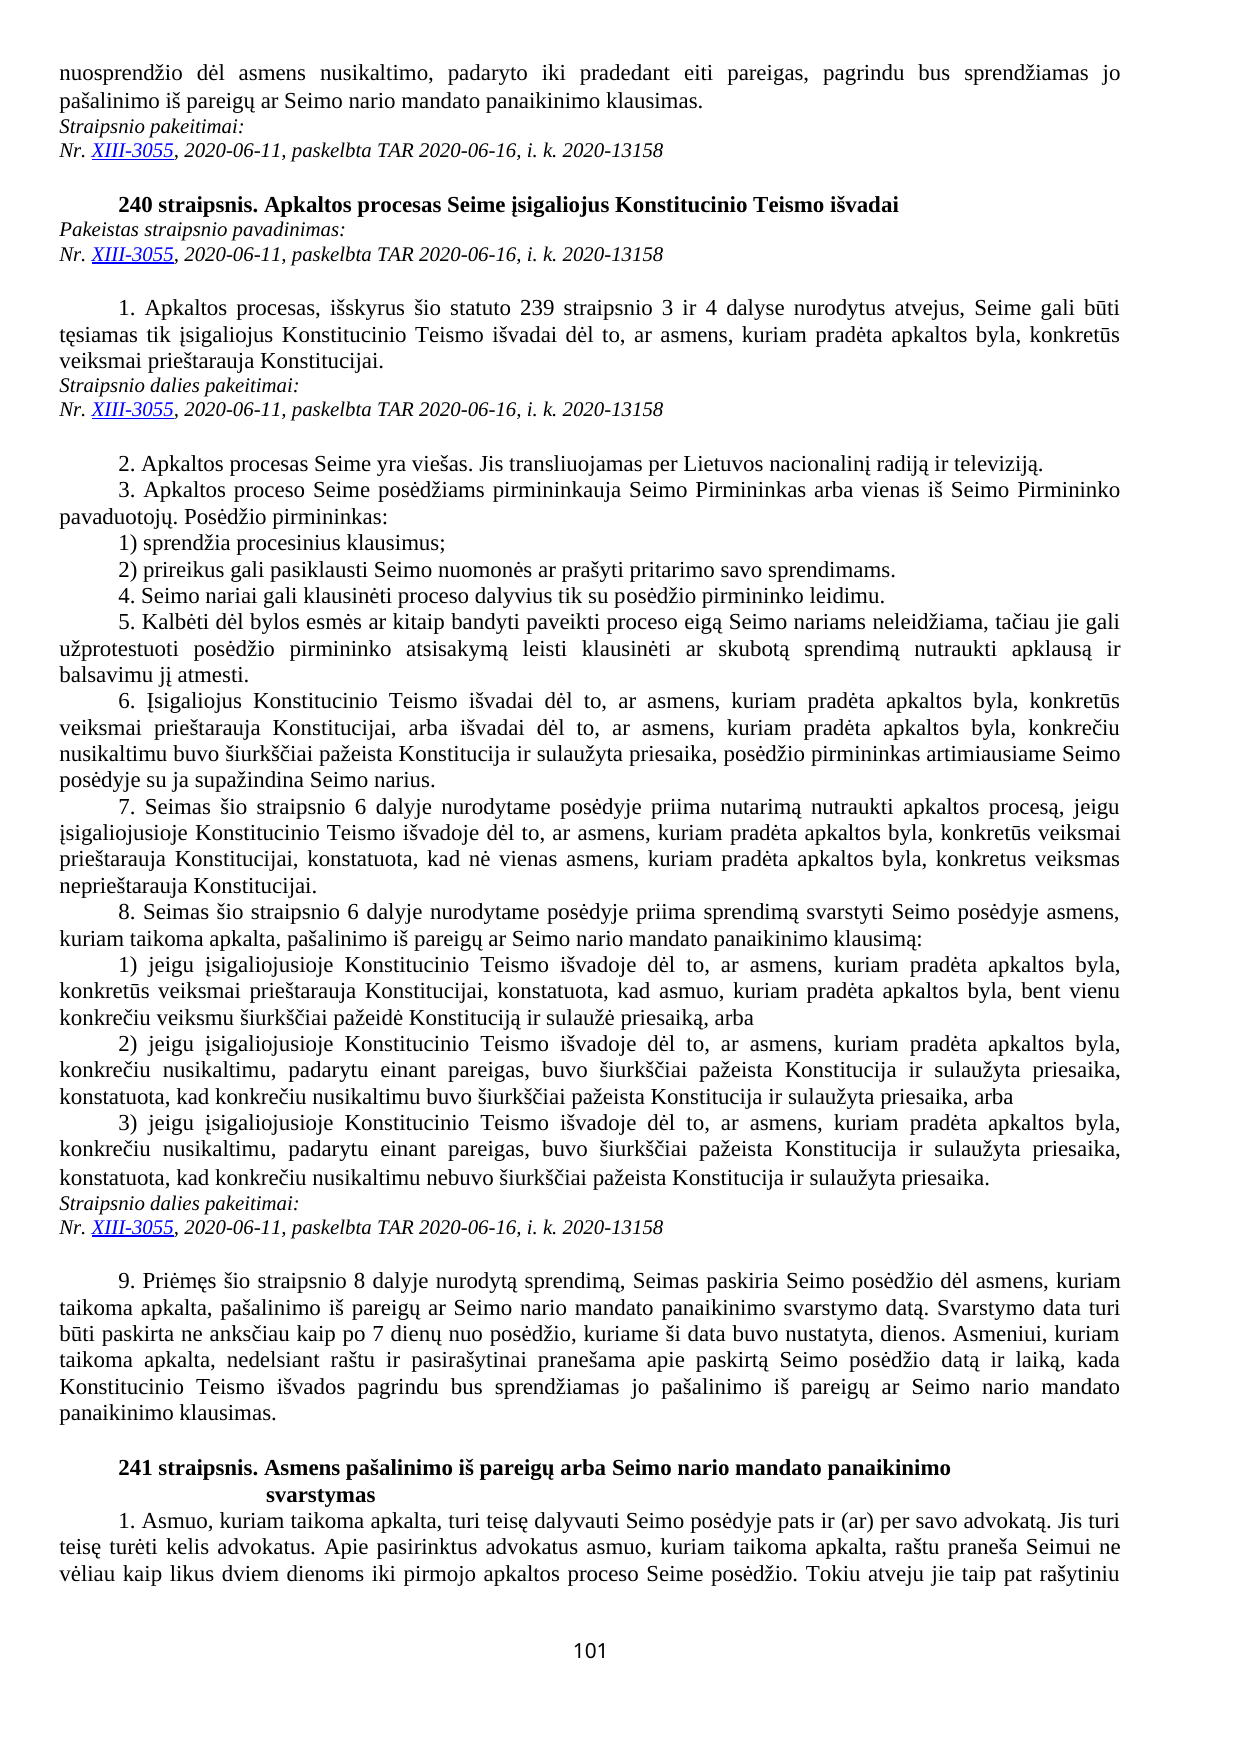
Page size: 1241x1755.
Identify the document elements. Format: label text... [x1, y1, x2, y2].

text 6. Įsigaliojus Konstitucinio Teismo išvadai dėl to, ar asmens, kuriam pradėta apkaltos byla, konkretūs veiksmai prieštarauja Konstitucijai, arba išvadai dėl to, ar asmens, kuriam pradėta apkaltos byla, konkrečiu nusikaltimu buvo šiurkščiai pažeista Konstitucija ir sulaužyta priesaika, posėdžio pirmininkas artimiausiame Seimo posėdyje su ja supažindina Seimo narius. [59, 687, 1122, 793]
text Nr. XIII-3055, 2020-06-11, paskelbta TAR 2020-06-16, i. k. 2020-13158 [59, 138, 1122, 162]
text 7. Seimas šio straipsnio 6 dalyje nurodytame posėdyje priima nutarimą nutraukti apkaltos procesą, jeigu įsigaliojusioje Konstitucinio Teismo išvadoje dėl to, ar asmens, kuriam pradėta apkaltos byla, konkretūs veiksmai prieštarauja Konstitucijai, konstatuota, kad nė vienas asmens, kuriam pradėta apkaltos byla, konkretus veiksmas neprieštarauja Konstitucijai. [59, 793, 1122, 898]
text 241 straipsnis. Asmens pašalinimo iš pareigų arba Seimo nario mandato panaikinimo [59, 1454, 1122, 1481]
text Nr. XIII-3055, 2020-06-11, paskelbta TAR 2020-06-16, i. k. 2020-13158 [59, 1214, 1122, 1239]
text 1) jeigu įsigaliojusioje Konstitucinio Teismo išvadoje dėl to, ar asmens, kuriam pradėta apkaltos byla, konkretūs veiksmai prieštarauja Konstitucijai, konstatuota, kad asmuo, kuriam pradėta apkaltos byla, bent vienu konkrečiu veiksmu šiurkščiai pažeidė Konstituciją ir sulaužė priesaiką, arba [59, 951, 1122, 1030]
text nuosprendžio dėl asmens nusikaltimo, padaryto iki pradedant eiti pareigas, pagrindu bus sprendžiamas jo pašalinimo iš pareigų ar Seimo nario mandato panaikinimo klausimas. [59, 59, 1122, 114]
text 2) prireikus gali pasiklausti Seimo nuomonės ar prašyti pritarimo savo sprendimams. [59, 556, 1122, 582]
text 2. Apkaltos procesas Seime yra viešas. Jis transliuojamas per Lietuvos nacionalinį radiją ir televiziją. [59, 450, 1122, 477]
text 4. Seimo nariai gali klausinėti proceso dalyvius tik su posėdžio pirmininko leidimu. [59, 582, 1122, 608]
text Straipsnio pakeitimai: [59, 114, 1122, 138]
text Straipsnio dalies pakeitimai: [59, 1191, 1122, 1214]
text 1. Asmuo, kuriam taikoma apkalta, turi teisę dalyvauti Seimo posėdyje pats ir (ar) per savo advokatą. Jis turi teisę turėti kelis advokatus. Apie pasirinktus advokatus asmuo, kuriam taikoma apkalta, raštu praneša Seimui ne vėliau kaip likus dviem dienoms iki pirmojo apkaltos proceso Seime posėdžio. Tokiu atveju jie taip pat rašytiniu [59, 1507, 1122, 1586]
text 8. Seimas šio straipsnio 6 dalyje nurodytame posėdyje priima sprendimą svarstyti Seimo posėdyje asmens, kuriam taikoma apkalta, pašalinimo iš pareigų ar Seimo nario mandato panaikinimo klausimą: [59, 898, 1122, 951]
text svarstymas [59, 1481, 1122, 1507]
text 2) jeigu įsigaliojusioje Konstitucinio Teismo išvadoje dėl to, ar asmens, kuriam pradėta apkaltos byla, konkrečiu nusikaltimu, padarytu einant pareigas, buvo šiurkščiai pažeista Konstitucija ir sulaužyta priesaika, konstatuota, kad konkrečiu nusikaltimu buvo šiurkščiai pažeista Konstitucija ir sulaužyta priesaika, arba [59, 1030, 1122, 1109]
text 240 straipsnis. Apkaltos procesas Seime įsigaliojus Konstitucinio Teismo išvadai [59, 191, 1122, 217]
text Nr. XIII-3055, 2020-06-11, paskelbta TAR 2020-06-16, i. k. 2020-13158 [59, 241, 1122, 266]
text 3) jeigu įsigaliojusioje Konstitucinio Teismo išvadoje dėl to, ar asmens, kuriam pradėta apkaltos byla, konkrečiu nusikaltimu, padarytu einant pareigas, buvo šiurkščiai pažeista Konstitucija ir sulaužyta priesaika, konstatuota, kad konkrečiu nusikaltimu nebuvo šiurkščiai pažeista Konstitucija ir sulaužyta priesaika. [59, 1109, 1122, 1191]
text Pakeistas straipsnio pavadinimas: [59, 217, 1122, 241]
text 5. Kalbėti dėl bylos esmės ar kitaip bandyti paveikti proceso eigą Seimo nariams neleidžiama, tačiau jie gali užprotestuoti posėdžio pirmininko atsisakymą leisti klausinėti ar skubotą sprendimą nutraukti apklausą ir balsavimu jį atmesti. [59, 608, 1122, 687]
text Straipsnio dalies pakeitimai: [59, 373, 1122, 397]
text Nr. XIII-3055, 2020-06-11, paskelbta TAR 2020-06-16, i. k. 2020-13158 [59, 397, 1122, 421]
text 9. Priėmęs šio straipsnio 8 dalyje nurodytą sprendimą, Seimas paskiria Seimo posėdžio dėl asmens, kuriam taikoma apkalta, pašalinimo iš pareigų ar Seimo nario mandato panaikinimo svarstymo datą. Svarstymo data turi būti paskirta ne anksčiau kaip po 7 dienų nuo posėdžio, kuriame ši data buvo nustatyta, dienos. Asmeniui, kuriam taikoma apkalta, nedelsiant raštu ir pasirašytinai pranešama apie paskirtą Seimo posėdžio datą ir laiką, kada Konstitucinio Teismo išvados pagrindu bus sprendžiamas jo pašalinimo iš pareigų ar Seimo nario mandato panaikinimo klausimas. [59, 1267, 1122, 1426]
text 1) sprendžia procesinius klausimus; [59, 529, 1122, 556]
text 3. Apkaltos proceso Seime posėdžiams pirmininkauja Seimo Pirmininkas arba vienas iš Seimo Pirmininko pavaduotojų. Posėdžio pirmininkas: [59, 477, 1122, 529]
text 1. Apkaltos procesas, išskyrus šio statuto 239 straipsnio 3 ir 4 dalyse nurodytus atvejus, Seime gali būti tęsiamas tik įsigaliojus Konstitucinio Teismo išvadai dėl to, ar asmens, kuriam pradėta apkaltos byla, konkretūs veiksmai prieštarauja Konstitucijai. [59, 294, 1122, 373]
